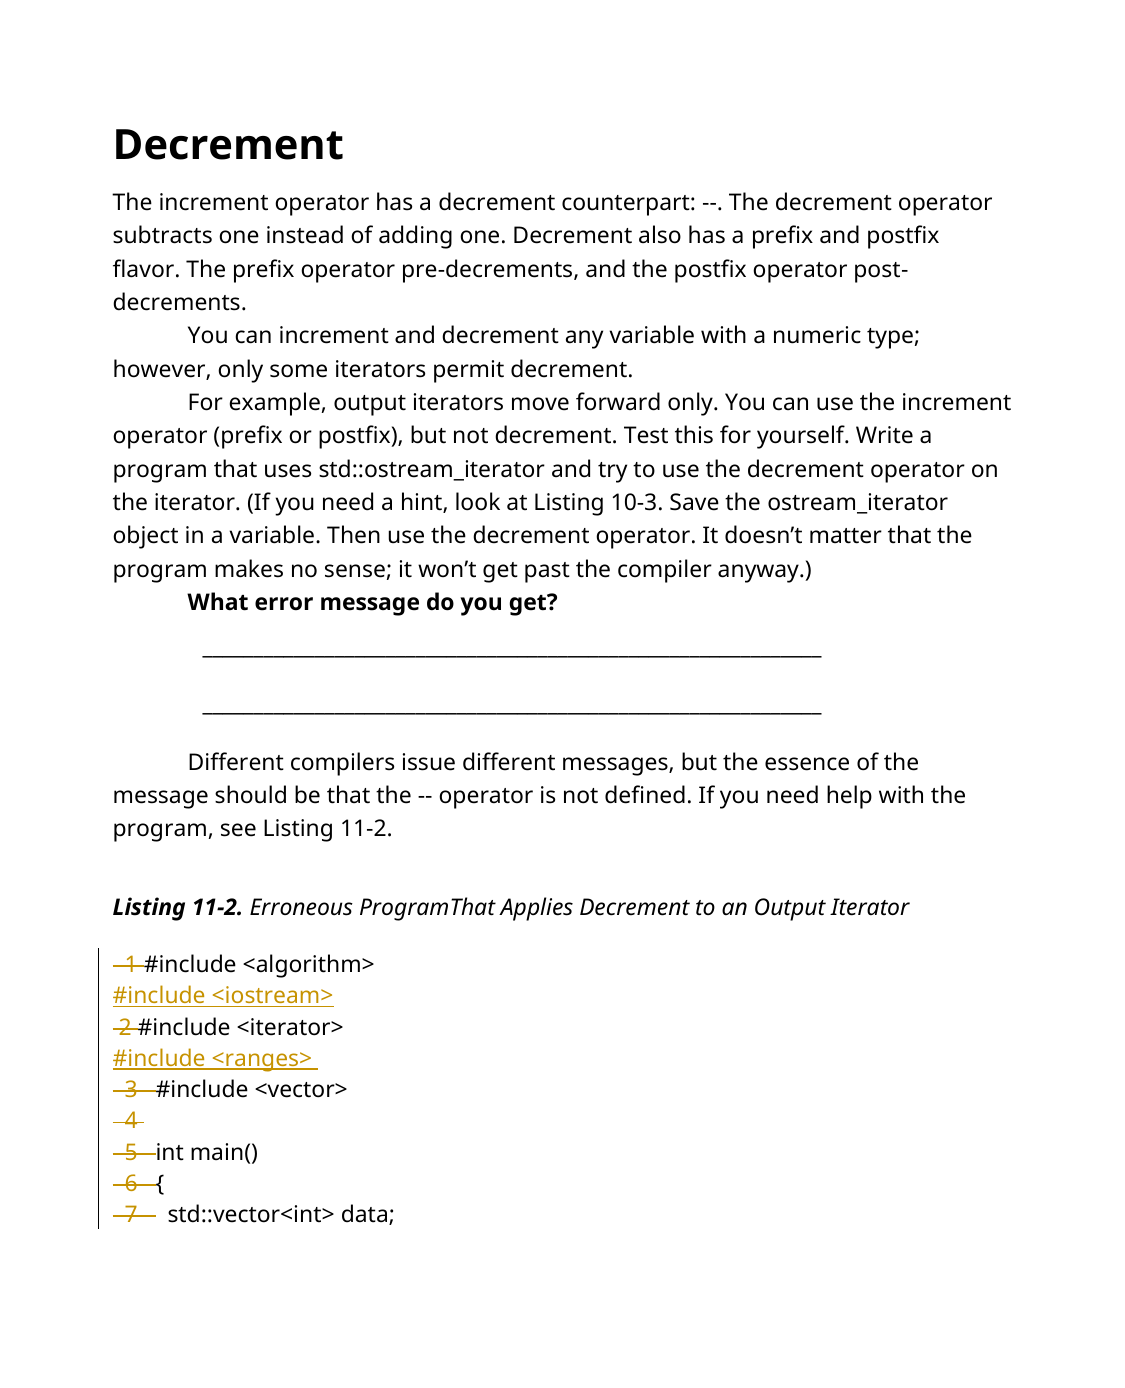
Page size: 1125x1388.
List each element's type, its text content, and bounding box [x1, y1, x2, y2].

text std::vector<int> data; [112, 1198, 1012, 1229]
text #include <vector> [112, 1073, 1012, 1104]
text #include <algorithm> [112, 948, 1012, 979]
text int main() [112, 1136, 1012, 1167]
text #include <iostream> [112, 979, 1012, 1011]
text You can increment and decrement any variable with a numeric type; however, only some iterators permit decrement. [112, 317, 1012, 384]
subtitle Decrement [112, 115, 1012, 171]
text Different compilers issue different messages, but the essence of the message should be that the -- operator is not defined. If you need help with the program, see Listing 11-2. [112, 743, 1012, 843]
text { [112, 1167, 1012, 1198]
text #include <iterator> [112, 1011, 1012, 1042]
text Listing 11-2. Erroneous ProgramThat Applies Decrement to an Output Iterator [112, 891, 1012, 922]
text The increment operator has a decrement counterpart: --. The decrement operator subtracts one instead of adding one. Decrement also has a prefix and postfix flavor. The prefix operator pre-decrements, and the postfix operator post-decrements. [112, 184, 1012, 317]
list _____________________________________________________________ [202, 630, 1012, 661]
text What error message do you get? [112, 584, 1012, 617]
list _____________________________________________________________ [202, 687, 1012, 718]
text #include <ranges> [112, 1042, 1012, 1073]
text For example, output iterators move forward only. You can use the increment operator (prefix or postfix), but not decrement. Test this for yourself. Write a program that uses std::ostream_iterator and try to use the decrement operator on the iterator. (If you need a hint, look at Listing 10-3. Save the ostream_iterator object in a variable. Then use the decrement operator. It doesn’t matter that the program makes no sense; it won’t get past the compiler anyway.) [112, 384, 1012, 584]
